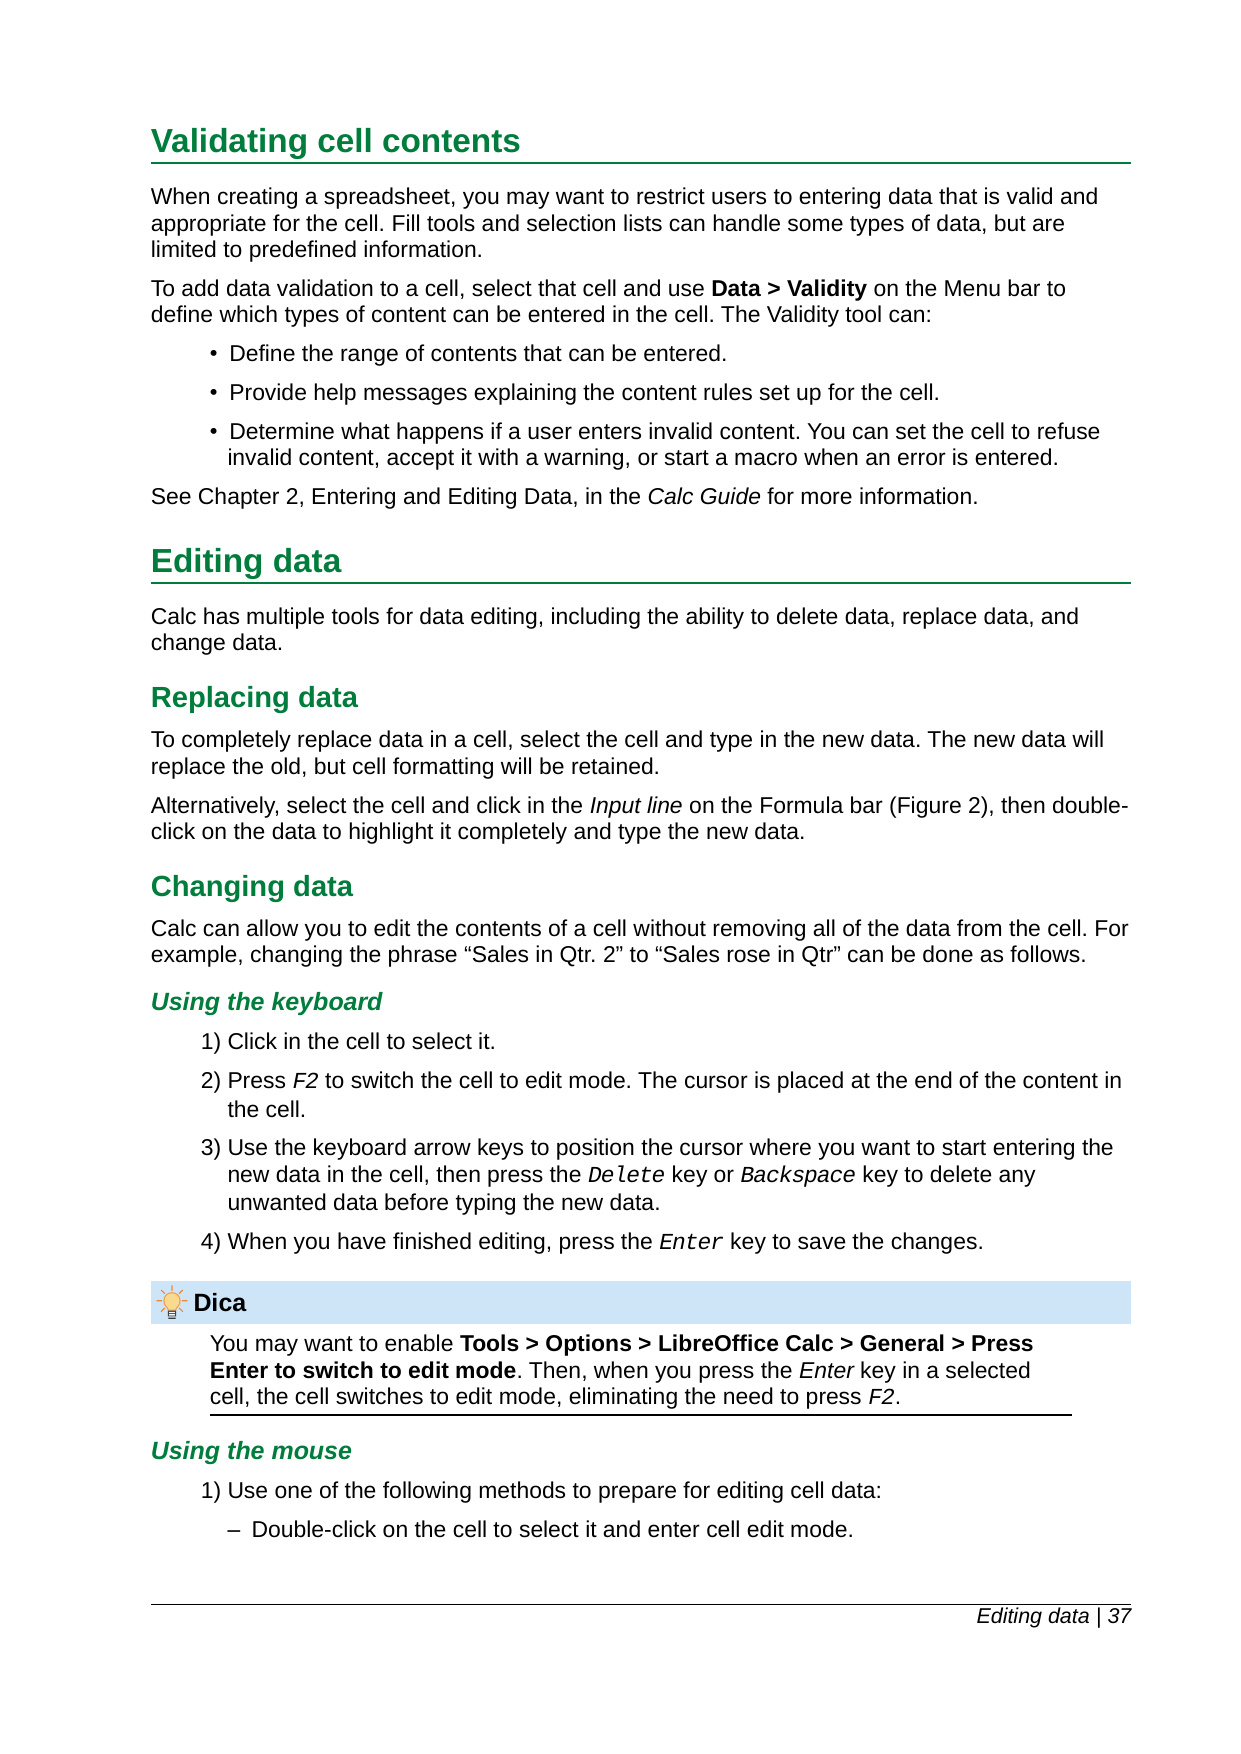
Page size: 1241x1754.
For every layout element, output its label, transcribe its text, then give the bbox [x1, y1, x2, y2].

text See Chapter 2, Entering and Editing Data, in the Calc Guide for more information. [151, 483, 1131, 509]
text To completely replace data in a cell, select the cell and type in the new data. The new data will replace the old, but cell formatting will be retained. [151, 726, 1131, 779]
list When you have finished editing, press the Enter key to save the changes. [227, 1228, 1131, 1256]
list Use one of the following methods to prepare for editing cell data: [227, 1477, 1131, 1503]
list Determine what happens if a user enters invalid content. You can set the cell to refuse invalid content, accept it with a warning, or start a macro when an error is entered. [209, 418, 1131, 471]
list Provide help messages explaining the content rules set up for the cell. [209, 379, 1131, 405]
subtitle Replacing data [151, 680, 1131, 714]
subtitle Dica [151, 1281, 1131, 1324]
subtitle Changing data [151, 869, 1131, 903]
text Calc has multiple tools for data editing, including the ability to delete data, replace data, and change data. [151, 603, 1131, 656]
text You may want to enable Tools > Options > LibreOffice Calc > General > Press Enter to switch to edit mode. Then, when you press the Enter key in a selected cell, the cell switches to edit mode, eliminating the need to press F2. [209, 1330, 1072, 1416]
list Press F2 to switch the cell to edit mode. The cursor is placed at the end of the content in the cell. [227, 1067, 1131, 1122]
text Alternatively, select the cell and click in the Input line on the Formula bar (Figure 2), then double-click on the data to highlight it completely and type the new data. [151, 792, 1131, 844]
list To add data validation to a cell, select that cell and use Data > Validity on the Menu bar to define which types of content can be entered in the cell. The Validity tool can: [151, 275, 1131, 328]
list Click in the cell to select it. [227, 1028, 1131, 1055]
text Calc can allow you to edit the contents of a cell without removing all of the data from the cell. For example, changing the phrase “Sales in Qtr. 2” to “Sales rose in Qtr” can be done as follows. [151, 915, 1131, 968]
subtitle Validating cell contents [151, 121, 1131, 162]
list Use the keyboard arrow keys to position the cursor where you want to start entering the new data in the cell, then press the Delete key or Backspace key to delete any unwanted data before typing the new data. [227, 1134, 1131, 1215]
subtitle Editing data [151, 541, 1131, 582]
list Define the range of contents that can be entered. [209, 340, 1131, 366]
text When creating a spreadsheet, you may want to restrict users to entering data that is valid and appropriate for the cell. Fill tools and selection lists can handle some types of data, but are limited to predefined information. [151, 183, 1131, 262]
subtitle Using the mouse [151, 1436, 1131, 1464]
list Double-click on the cell to select it and enter cell edit mode. [227, 1516, 1131, 1542]
subtitle Using the keyboard [151, 987, 1131, 1016]
